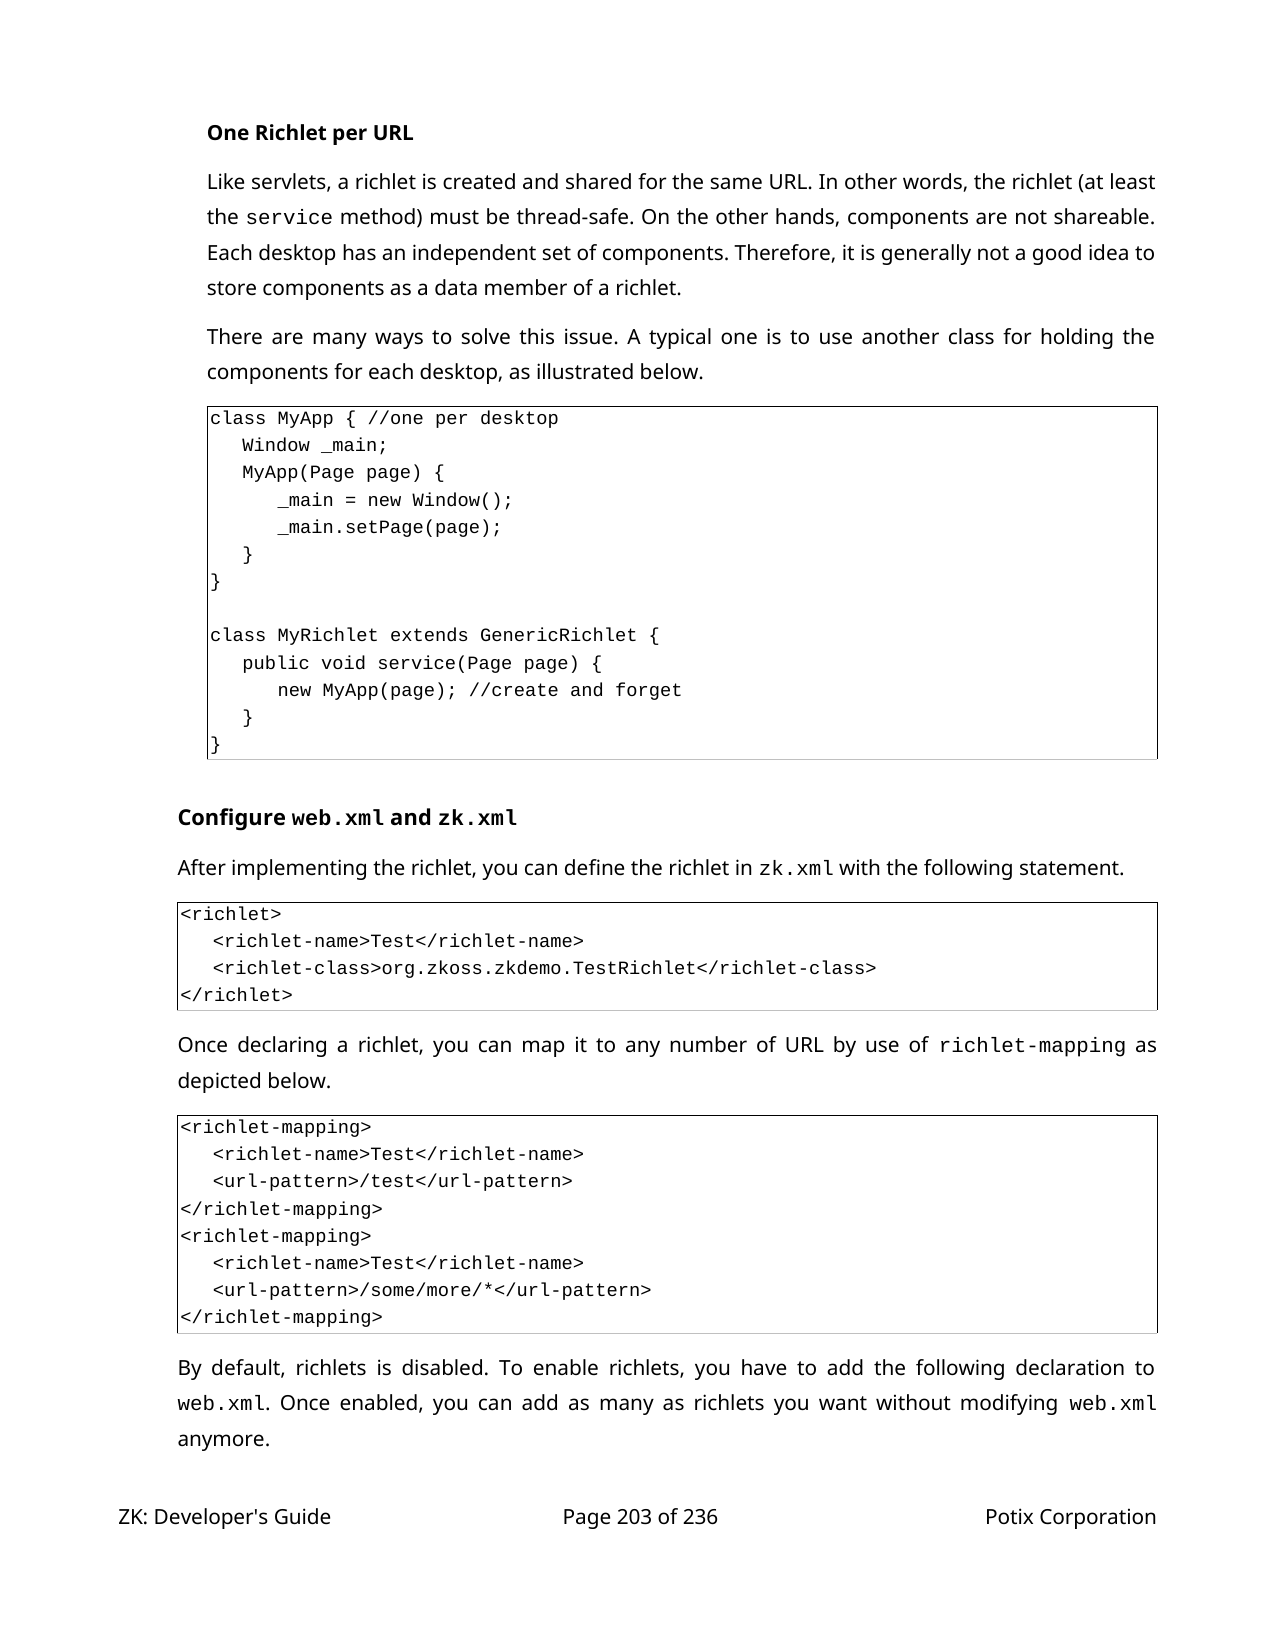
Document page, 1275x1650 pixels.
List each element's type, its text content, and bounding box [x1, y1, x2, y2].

text <url-pattern>/some/more/*</url-pattern> [178, 1278, 1157, 1302]
text <richlet-name>Test</richlet-name> [178, 1142, 1157, 1166]
text <richlet-name>Test</richlet-name> [178, 1251, 1157, 1275]
text _main.setPage(page); [208, 514, 1157, 539]
text class MyRichlet extends GenericRichlet { [208, 623, 1157, 648]
text There are many ways to solve this issue. A typical one is to use another class for holding the components for each desktop, as illustrated below. [207, 322, 1157, 385]
text <richlet-mapping> [178, 1116, 1157, 1139]
text Like servlets, a richlet is created and shared for the same URL. In other words, the richlet (at least the service method) must be thread-safe. On the other hands, components are not shareable. Each desktop has an independent set of components. Therefore, it is generally not a good idea to store components as a data member of a richlet. [207, 167, 1157, 301]
text new MyApp(page); //create and forget [208, 678, 1157, 702]
text <richlet-mapping> [178, 1224, 1157, 1248]
subtitle Configure web.xml and zk.xml [177, 802, 1157, 832]
subtitle One Richlet per URL [207, 118, 1157, 146]
text </richlet> [178, 983, 1157, 1010]
text Once declaring a richlet, you can map it to any number of URL by use of richlet-mapping as depicted below. [177, 1031, 1157, 1094]
text After implementing the richlet, you can define the richlet in zk.xml with the following statement. [177, 853, 1157, 881]
text </richlet-mapping> [178, 1305, 1157, 1333]
text } [208, 542, 1157, 566]
text By default, richlets is disabled. To enable richlets, you have to add the following declaration to web.xml. Once enabled, you can add as many as richlets you want without modifying web.xml anymore. [177, 1353, 1157, 1452]
text } [208, 732, 1157, 759]
text <url-pattern>/test</url-pattern> [178, 1169, 1157, 1194]
text } [208, 705, 1157, 729]
text </richlet-mapping> [178, 1197, 1157, 1221]
text public void service(Page page) { [208, 651, 1157, 675]
text Window _main; [208, 433, 1157, 457]
text MyApp(Page page) { [208, 460, 1157, 484]
text } [208, 569, 1157, 593]
text class MyApp { //one per desktop [208, 407, 1157, 430]
text <richlet-name>Test</richlet-name> <richlet-class>org.zkoss.zkdemo.TestRichlet</richlet-class> [178, 929, 1157, 980]
text <richlet> [178, 903, 1157, 926]
text _main = new Window(); [208, 487, 1157, 512]
